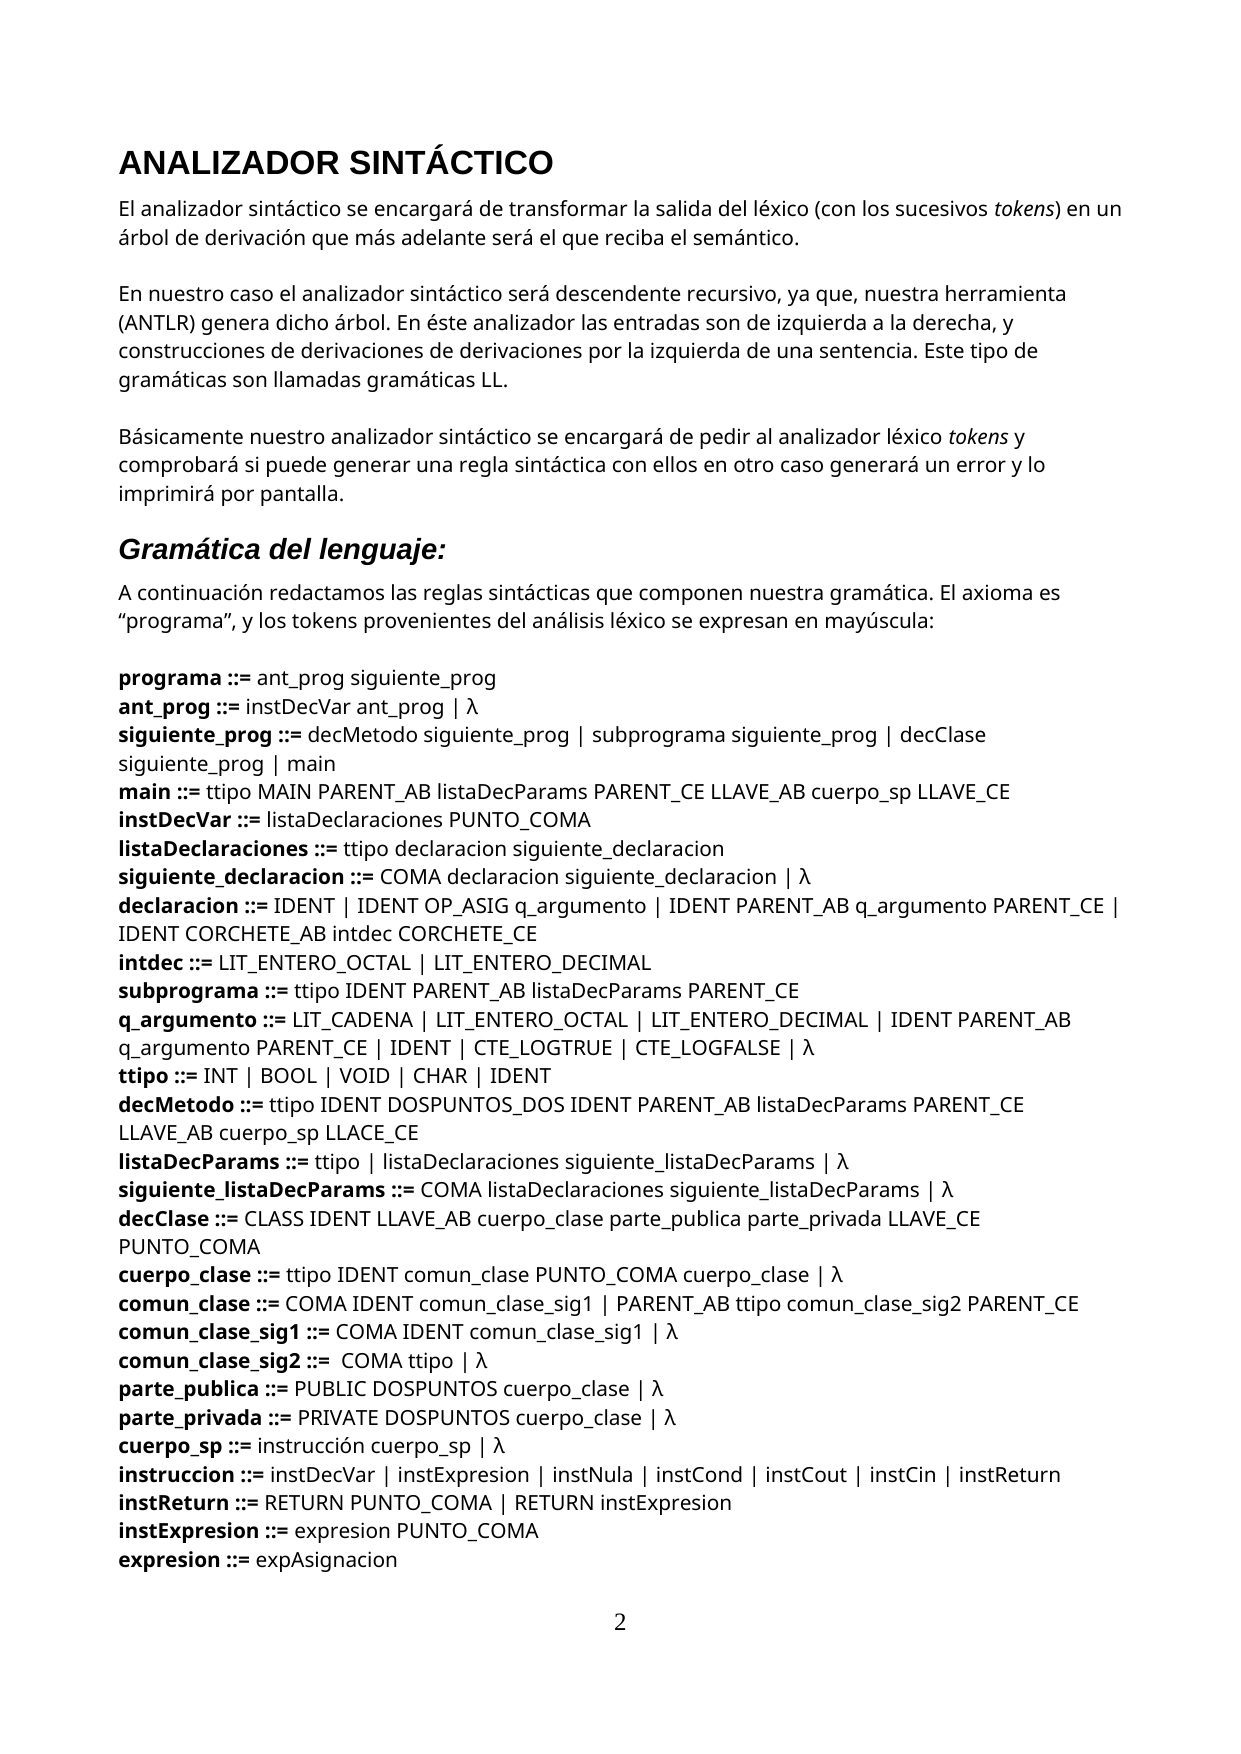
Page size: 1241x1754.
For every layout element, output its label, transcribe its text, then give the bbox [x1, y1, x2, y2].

text Básicamente nuestro analizador sintáctico se encargará de pedir al analizador léxico tokens y comprobará si puede generar una regla sintáctica con ellos en otro caso generará un error y lo imprimirá por pantalla. [118, 422, 1122, 507]
subtitle ANALIZADOR SINTÁCTICO [118, 143, 1122, 182]
text programa ::= ant_prog siguiente_prog ant_prog ::= instDecVar ant_prog | λ siguiente_prog ::= decMetodo siguiente_prog | subprograma siguiente_prog | decClase siguiente_prog | main main ::= ttipo MAIN PARENT_AB listaDecParams PARENT_CE LLAVE_AB cuerpo_sp LLAVE_CE instDecVar ::= listaDeclaraciones PUNTO_COMA listaDeclaraciones ::= ttipo declaracion siguiente_declaracion siguiente_declaracion ::= COMA declaracion siguiente_declaracion | λ declaracion ::= IDENT | IDENT OP_ASIG q_argumento | IDENT PARENT_AB q_argumento PARENT_CE | IDENT CORCHETE_AB intdec CORCHETE_CE intdec ::= LIT_ENTERO_OCTAL | LIT_ENTERO_DECIMAL subprograma ::= ttipo IDENT PARENT_AB listaDecParams PARENT_CE q_argumento ::= LIT_CADENA | LIT_ENTERO_OCTAL | LIT_ENTERO_DECIMAL | IDENT PARENT_AB q_argumento PARENT_CE | IDENT | CTE_LOGTRUE | CTE_LOGFALSE | λ ttipo ::= INT | BOOL | VOID | CHAR | IDENT decMetodo ::= ttipo IDENT DOSPUNTOS_DOS IDENT PARENT_AB listaDecParams PARENT_CE LLAVE_AB cuerpo_sp LLACE_CE listaDecParams ::= ttipo | listaDeclaraciones siguiente_listaDecParams | λ siguiente_listaDecParams ::= COMA listaDeclaraciones siguiente_listaDecParams | λ decClase ::= CLASS IDENT LLAVE_AB cuerpo_clase parte_publica parte_privada LLAVE_CE PUNTO_COMA cuerpo_clase ::= ttipo IDENT comun_clase PUNTO_COMA cuerpo_clase | λ comun_clase ::= COMA IDENT comun_clase_sig1 | PARENT_AB ttipo comun_clase_sig2 PARENT_CE comun_clase_sig1 ::= COMA IDENT comun_clase_sig1 | λ comun_clase_sig2 ::= COMA ttipo | λ parte_publica ::= PUBLIC DOSPUNTOS cuerpo_clase | λ parte_privada ::= PRIVATE DOSPUNTOS cuerpo_clase | λ cuerpo_sp ::= instrucción cuerpo_sp | λ instruccion ::= instDecVar | instExpresion | instNula | instCond | instCout | instCin | instReturn instReturn ::= RETURN PUNTO_COMA | RETURN instExpresion instExpresion ::= expresion PUNTO_COMA expresion ::= expAsignacion [118, 663, 1122, 1573]
text A continuación redactamos las reglas sintácticas que componen nuestra gramática. El axioma es “programa”, y los tokens provenientes del análisis léxico se expresan en mayúscula: [118, 578, 1122, 635]
text El analizador sintáctico se encargará de transformar la salida del léxico (con los sucesivos tokens) en un árbol de derivación que más adelante será el que reciba el semántico. [118, 194, 1122, 251]
text En nuestro caso el analizador sintáctico será descendente recursivo, ya que, nuestra herramienta (ANTLR) genera dicho árbol. En éste analizador las entradas son de izquierda a la derecha, y construcciones de derivaciones de derivaciones por la izquierda de una sentencia. Este tipo de gramáticas son llamadas gramáticas LL. [118, 279, 1122, 393]
subtitle Gramática del lenguaje: [118, 532, 1122, 566]
